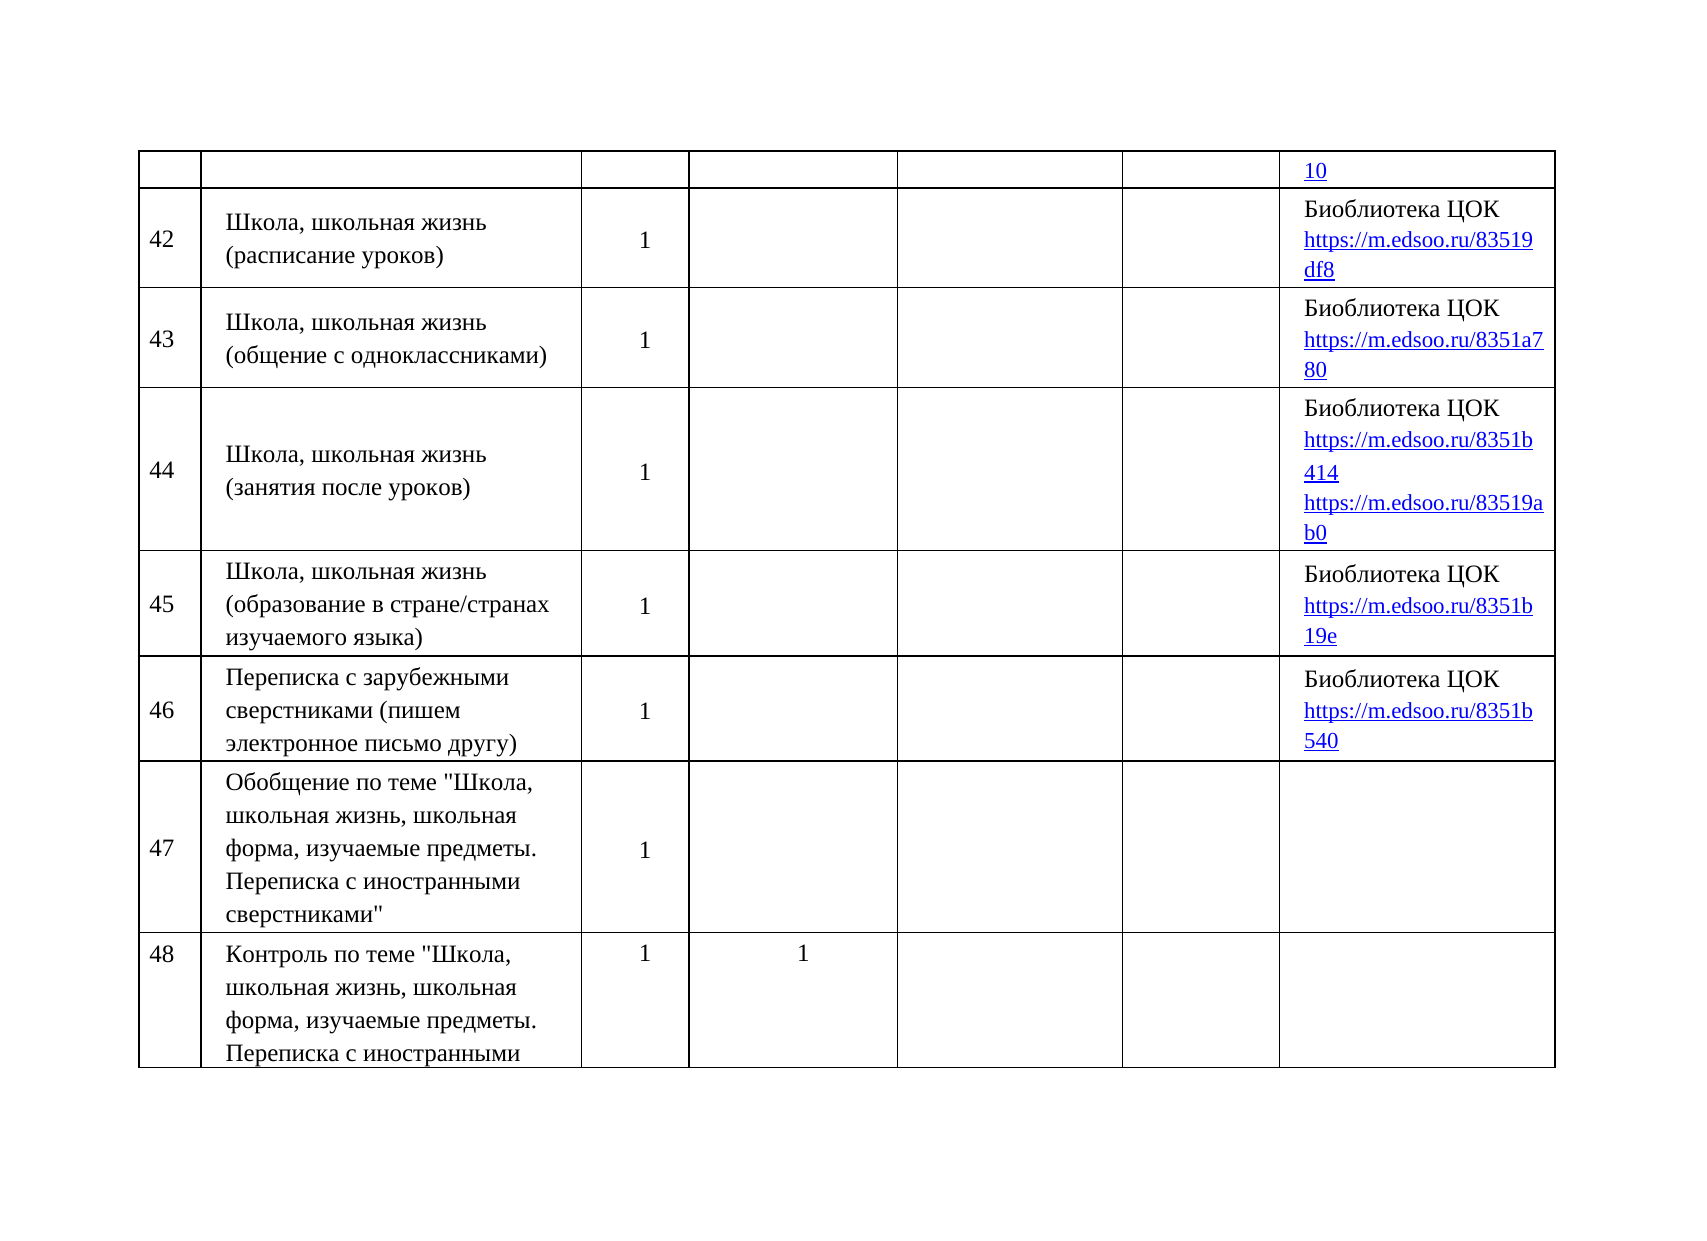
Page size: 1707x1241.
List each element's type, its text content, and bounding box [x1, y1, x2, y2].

table_cell 1 [582, 762, 688, 932]
table_cell [1123, 657, 1279, 760]
table_cell Школа, школьная жизнь (общение с одноклассниками) [202, 288, 581, 387]
table_cell [898, 189, 1122, 287]
table_cell 10 [1280, 152, 1554, 187]
table_cell 48 [140, 933, 200, 1066]
table_cell 1 [582, 388, 688, 549]
table_cell Контроль по теме "Школа, школьная жизнь, школьная форма, изучаемые предметы. Переписка с иностранными [202, 933, 581, 1066]
table_cell [1123, 933, 1279, 1066]
table_cell 45 [140, 551, 200, 655]
table_cell [690, 657, 897, 760]
table_cell [582, 152, 688, 187]
table_cell [1123, 551, 1279, 655]
table_cell 1 [582, 933, 688, 1066]
table_cell 1 [582, 189, 688, 287]
table_cell [898, 657, 1122, 760]
table_cell [690, 152, 897, 187]
table_cell Обобщение по теме "Школа, школьная жизнь, школьная форма, изучаемые предметы. Переписка с иностранными сверстниками" [202, 762, 581, 932]
table_cell Биоблиотека ЦОК https://m.edsoo.ru/8351a780 [1280, 288, 1554, 387]
table_cell Биоблиотека ЦОК https://m.edsoo.ru/83519df8 [1280, 189, 1554, 287]
table_cell 42 [140, 189, 200, 287]
table_cell [898, 762, 1122, 932]
table_cell 1 [582, 288, 688, 387]
table_cell 47 [140, 762, 200, 932]
table_cell [1280, 933, 1554, 1066]
table_cell [690, 388, 897, 549]
table_cell Школа, школьная жизнь (расписание уроков) [202, 189, 581, 287]
table_cell 1 [690, 933, 897, 1066]
table_cell Биоблиотека ЦОК https://m.edsoo.ru/8351b19e [1280, 551, 1554, 655]
table_cell [898, 388, 1122, 549]
table_cell 43 [140, 288, 200, 387]
table_cell Переписка с зарубежными сверстниками (пишем электронное письмо другу) [202, 657, 581, 760]
table_cell Биоблиотека ЦОК https://m.edsoo.ru/8351b540 [1280, 657, 1554, 760]
table_cell [690, 551, 897, 655]
table_cell 46 [140, 657, 200, 760]
table_cell [898, 288, 1122, 387]
table_cell Школа, школьная жизнь (занятия после уроков) [202, 388, 581, 549]
table_cell [898, 152, 1122, 187]
table_cell 1 [582, 551, 688, 655]
table_cell [1123, 288, 1279, 387]
table_cell [1123, 388, 1279, 549]
table_cell [690, 288, 897, 387]
table_cell 44 [140, 388, 200, 549]
table_cell [898, 933, 1122, 1066]
table_cell [690, 189, 897, 287]
table_cell [1123, 762, 1279, 932]
table_cell [202, 152, 581, 187]
table_cell [898, 551, 1122, 655]
table_cell 1 [582, 657, 688, 760]
table_cell [1280, 762, 1554, 932]
table_cell [1123, 189, 1279, 287]
table_cell [1123, 152, 1279, 187]
table_cell [140, 152, 200, 187]
table_cell Школа, школьная жизнь (образование в стране/странах изучаемого языка) [202, 551, 581, 655]
table_cell Биоблиотека ЦОК https://m.edsoo.ru/8351b414 https://m.edsoo.ru/83519ab0 [1280, 388, 1554, 549]
table_cell [690, 762, 897, 932]
